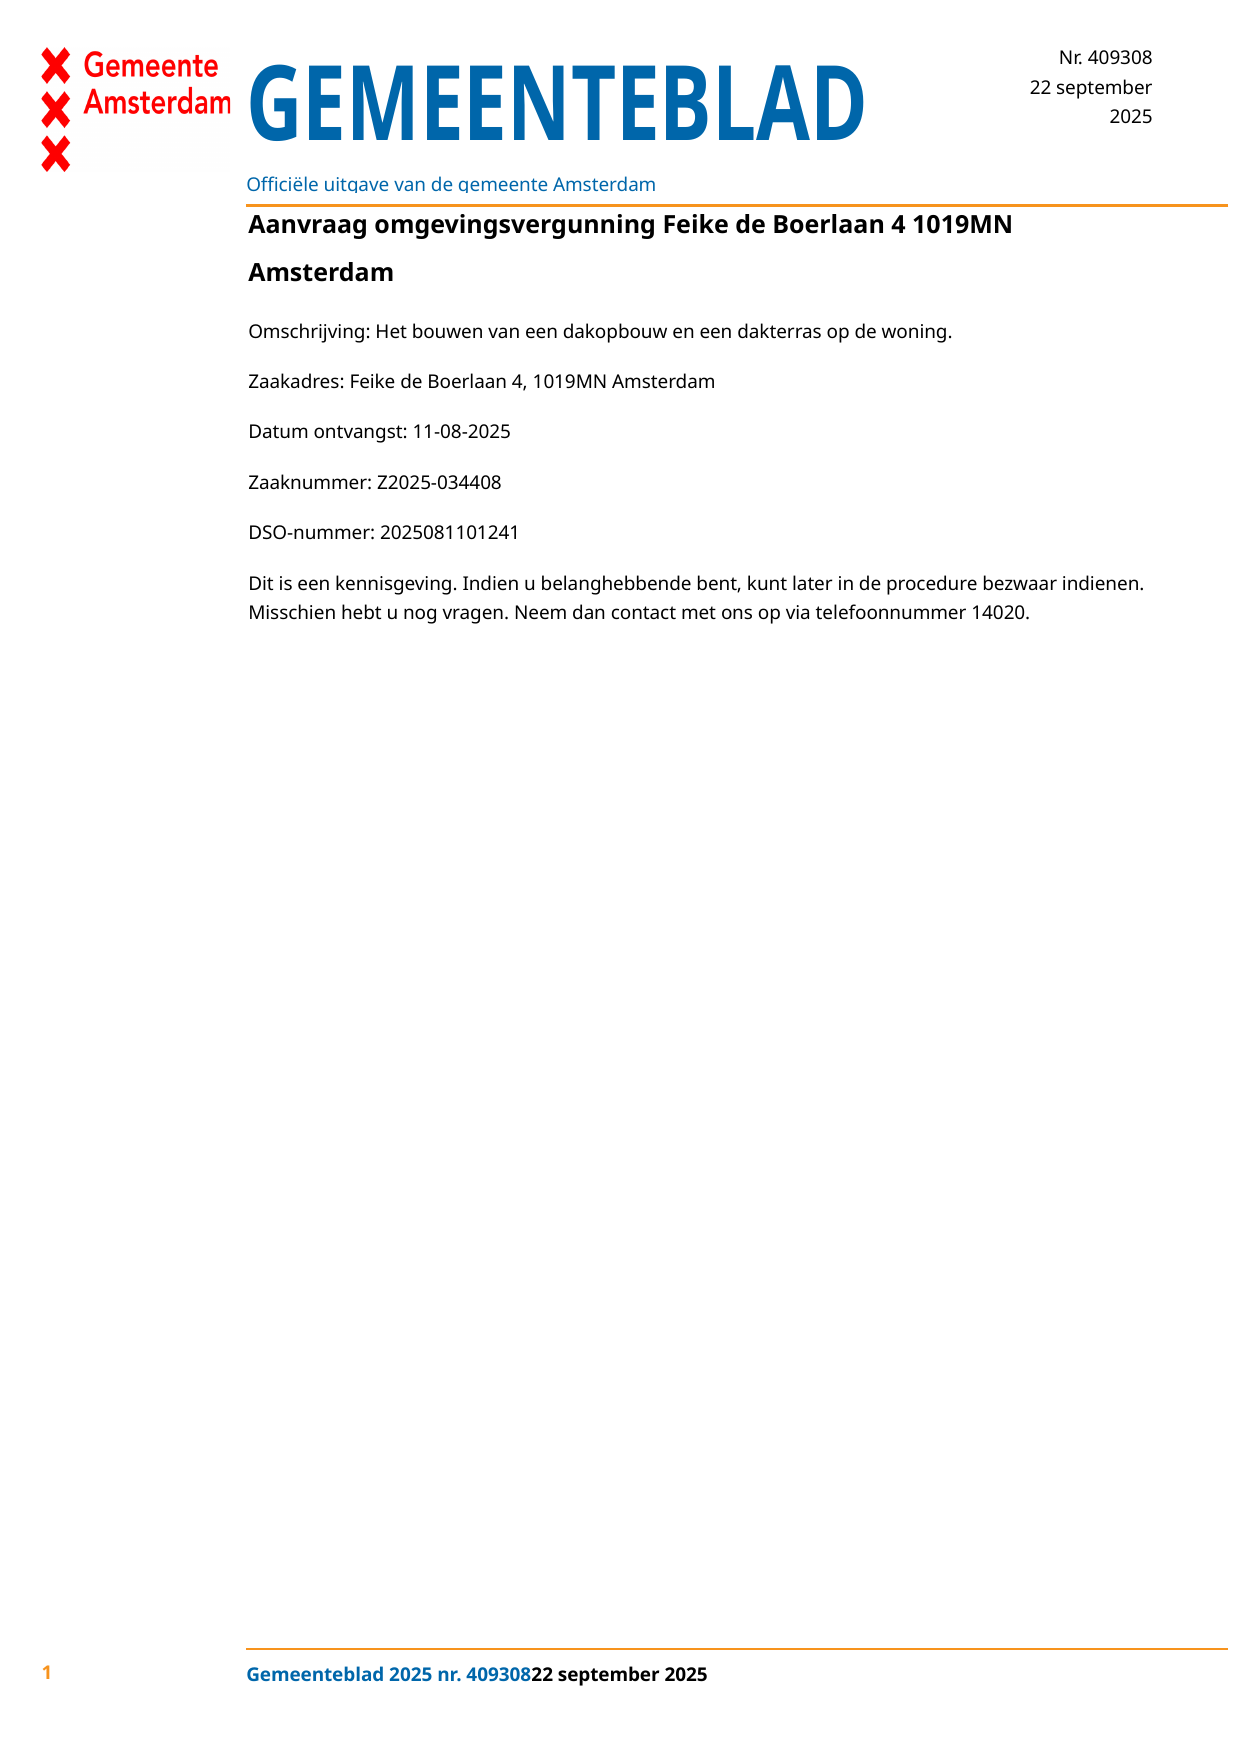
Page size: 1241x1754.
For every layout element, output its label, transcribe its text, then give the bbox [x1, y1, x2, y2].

picture [41, 47, 231, 172]
text Datum ontvangst: 11-08-2025 [248, 419, 1152, 444]
text Aanvraag omgevingsvergunning Feike de Boerlaan 4 1019MN Amsterdam [248, 207, 1152, 288]
text Zaakadres: Feike de Boerlaan 4, 1019MN Amsterdam [248, 368, 1152, 394]
text Dit is een kennisgeving. Indien u belanghebbende bent, kunt later in de procedure bezwaar indienen. Misschien hebt u nog vragen. Neem dan contact met ons op via telefoonnummer 14020. [248, 570, 1152, 625]
text Omschrijving: Het bouwen van een dakopbouw en een dakterras op de woning. [248, 318, 1152, 344]
text Zaaknummer: Z2025-034408 [248, 469, 1152, 495]
text DSO-nummer: 2025081101241 [248, 519, 1152, 545]
